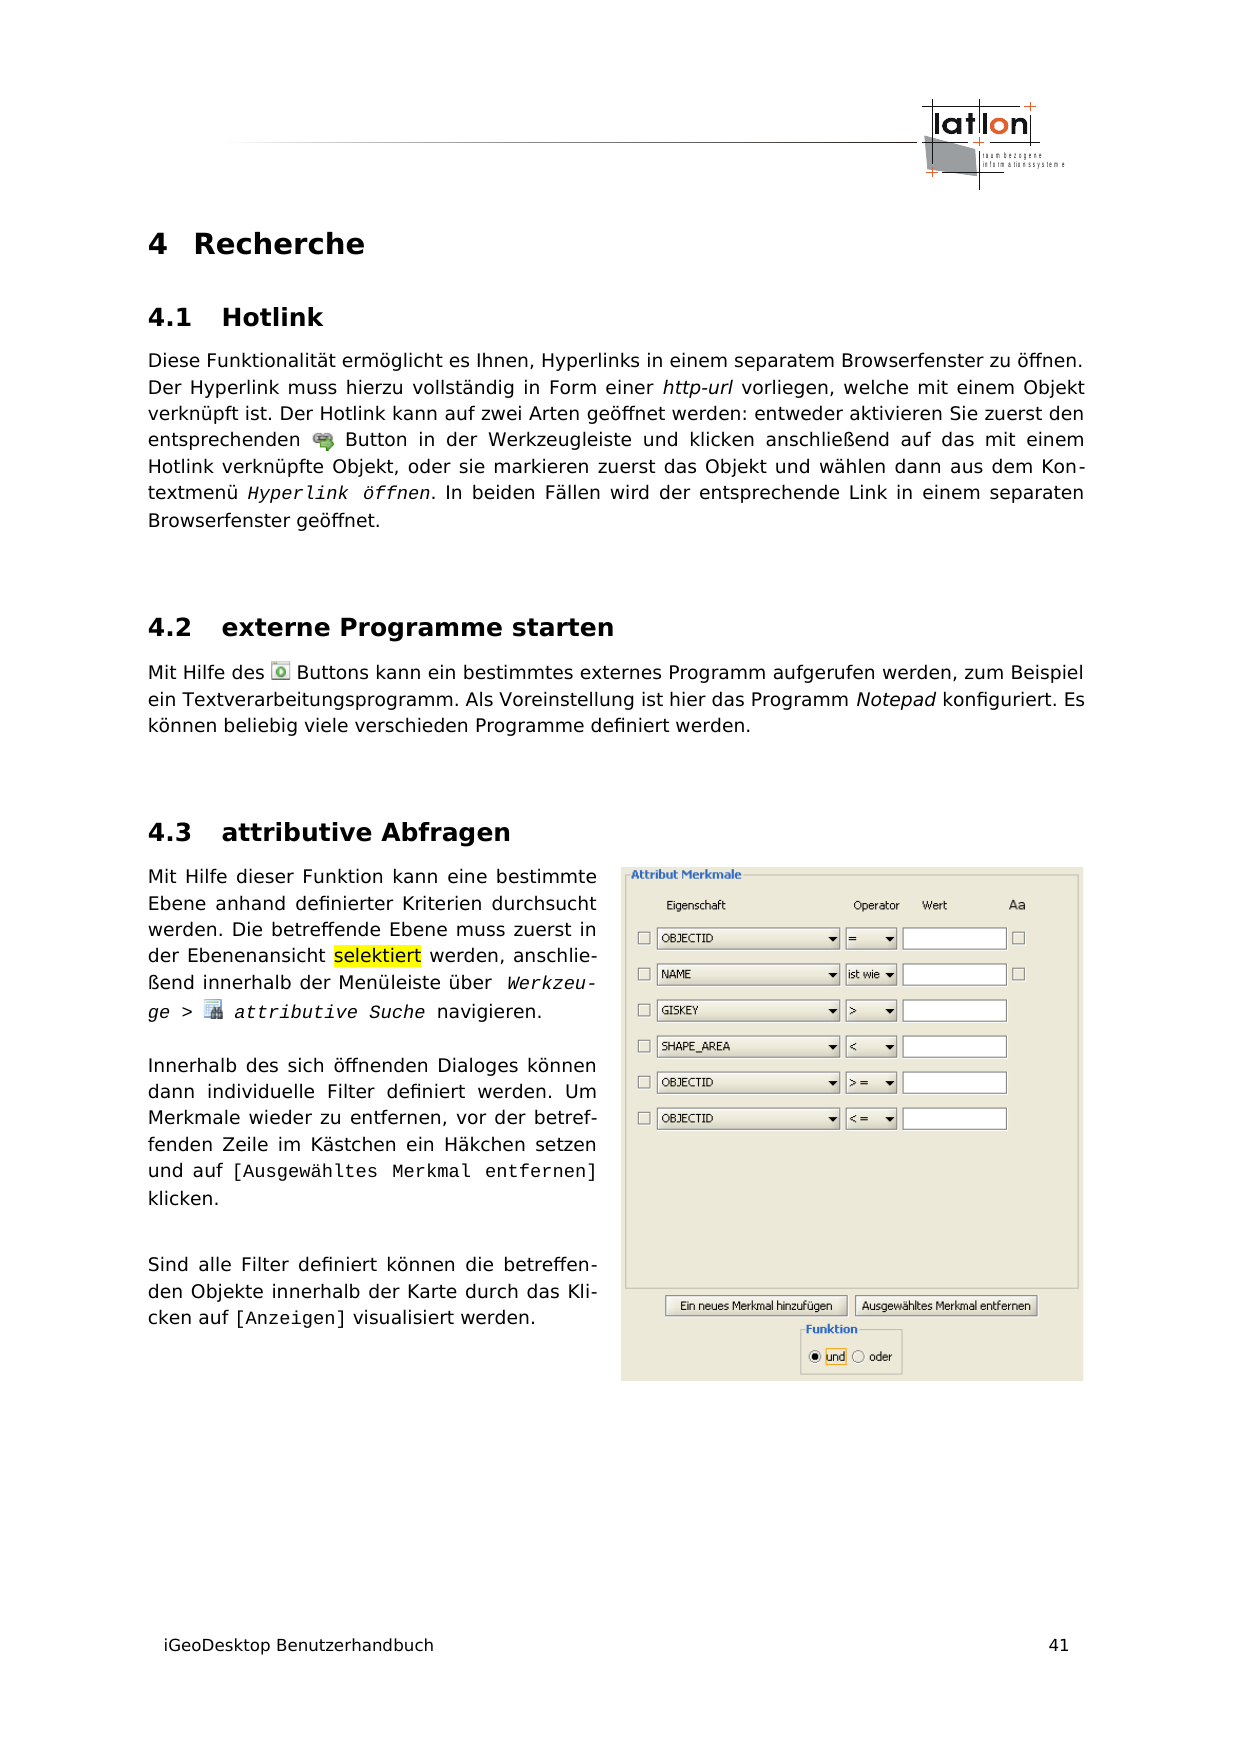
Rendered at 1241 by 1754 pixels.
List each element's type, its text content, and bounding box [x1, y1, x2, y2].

text Sind alle Filter definiert können die betreffen­den Objekte innerhalb der Karte durch das Kli­cken auf [Anzeigen] visualisiert werden. [148, 1228, 621, 1330]
picture [621, 867, 1084, 1381]
picture [311, 432, 335, 451]
text Mit Hilfe dieser Funktion kann eine bestimmte Ebe­ne anhand definierter Kriterien durchsucht werden. Die betreffende Ebene muss zuerst in der Ebenen­ansicht selektiert werden, anschlie­ßend innerhalb der Menü­leiste über Werkzeu­ge > attribu­tive Suche navigie­ren. Innerhalb des sich öffnenden Dialoges können dann individuelle Filter definiert werden. Um Merk­male wieder zu entfernen, vor der betref­fenden Zeile im Kästchen ein Häkchen setzen und auf [Ausgewähltes Merkmal entfernen] klicken. [148, 866, 1085, 1209]
subtitle Recherche [148, 227, 1085, 261]
picture [203, 999, 223, 1019]
text Diese Funktionalität ermöglicht es Ihnen, Hyperlinks in einem separatem Browserfenster zu öffnen. Der Hyperlink muss hierzu vollständig in Form einer http-url vorliegen, welche mit einem Objekt verknüpft ist. Der Hotlink kann auf zwei Arten geöffnet werden: entweder aktivieren Sie zuerst den entsprechenden Button in der Werkzeugleiste und klicken anschließend auf das mit einem Hotlink verknüpfte Objekt, oder sie markieren zuerst das Objekt und wählen dann aus dem Kon­textmenü Hyperlink öffnen. In beiden Fällen wird der entsprechende Link in einem separaten Browserfenster geöffnet. [148, 350, 1085, 532]
picture [271, 661, 291, 680]
subtitle 4.1 Hotlink [148, 303, 1085, 332]
text Mit Hilfe des Buttons kann ein bestimmtes externes Programm aufgerufen werden, zum Beispiel ein Textverarbeitungsprogramm. Als Voreinstellung ist hier das Programm Notepad konfiguriert. Es können beliebig viele verschieden Programme definiert werden. [148, 661, 1085, 737]
subtitle 4.3 attributive Abfragen [148, 819, 1085, 848]
subtitle 4.2 externe Programme starten [148, 613, 1085, 643]
